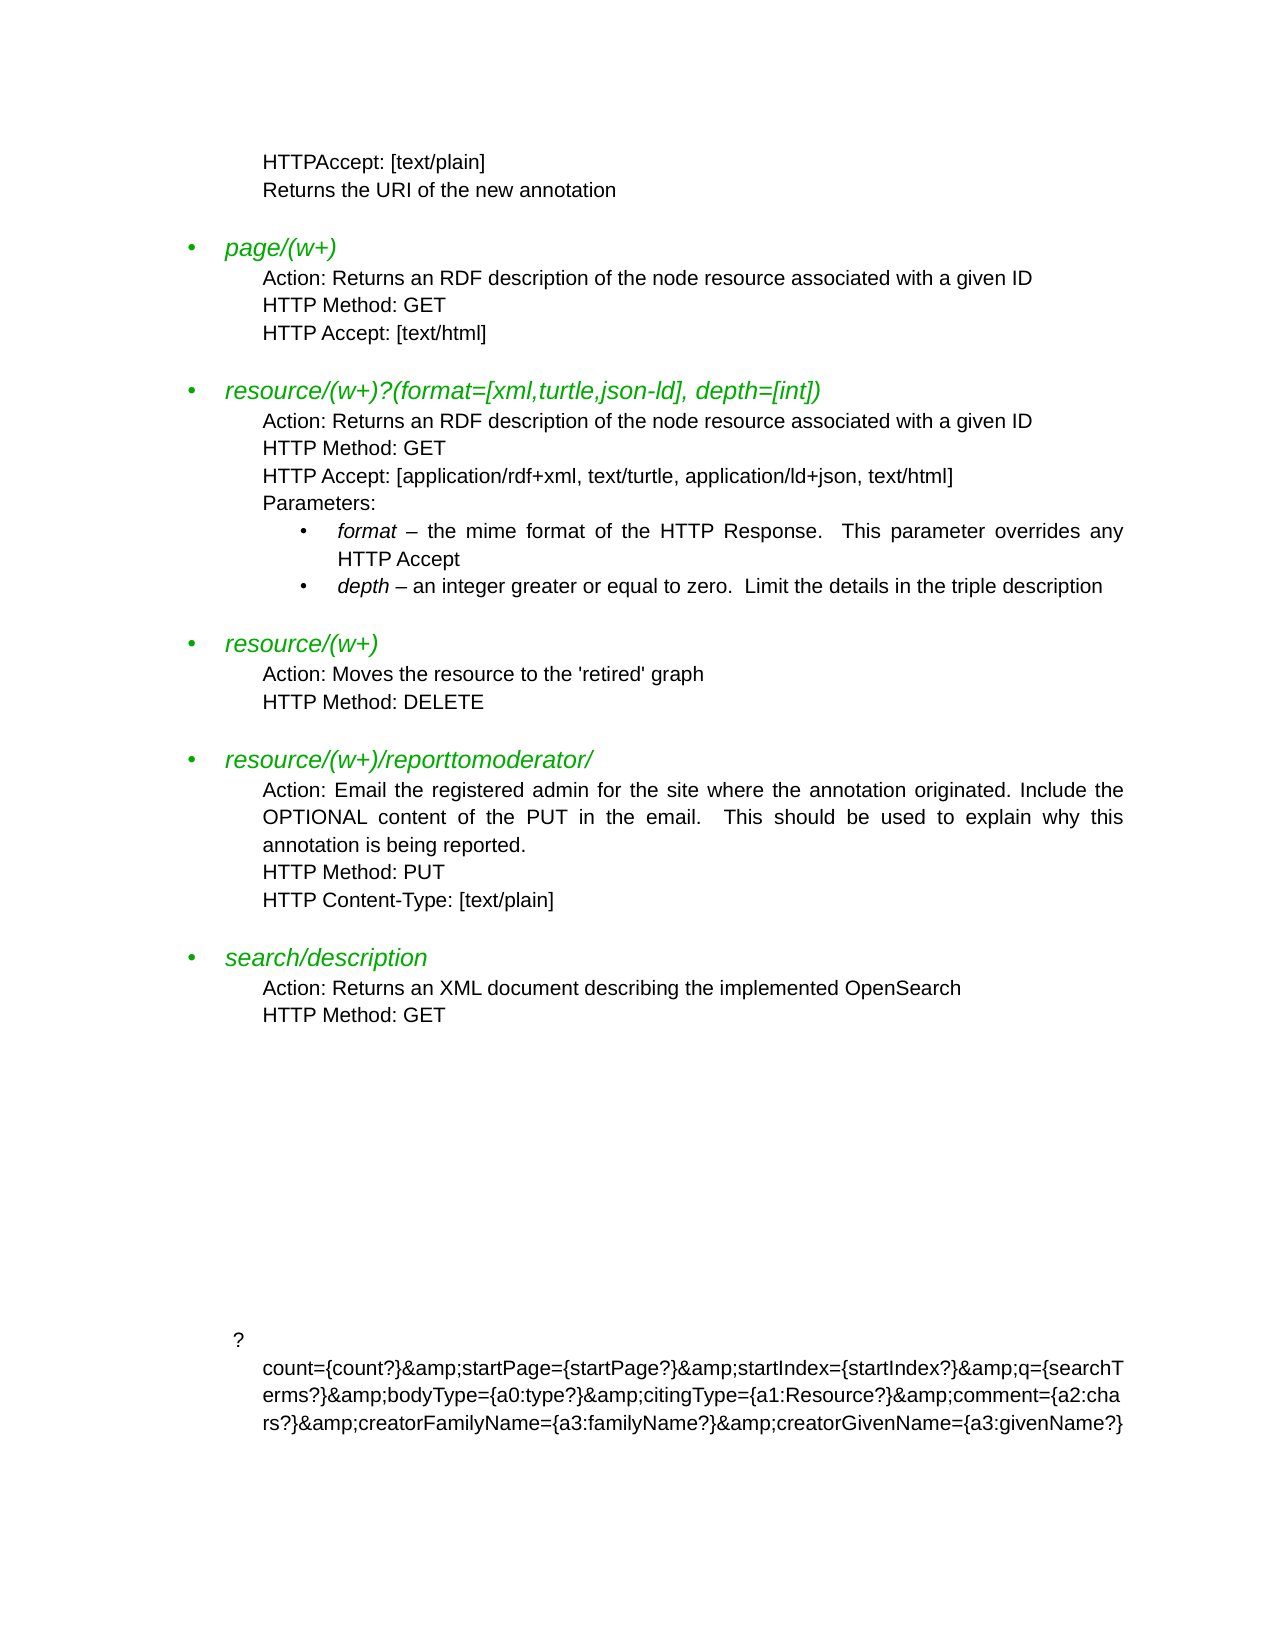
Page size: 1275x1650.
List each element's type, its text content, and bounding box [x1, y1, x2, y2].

list search/description [187, 943, 1125, 972]
list resource/(w+)?(format=[xml,turtle,json-ld], depth=[int]) [187, 376, 1125, 404]
list HTTPAccept: [text/plain] [225, 150, 1125, 174]
list page/(w+) [187, 232, 1125, 261]
list Parameters: [225, 491, 1125, 515]
text HTTP Method: GET [233, 1003, 1125, 1027]
list Action: Returns an RDF description of the node resource associated with a given ID [225, 409, 1125, 433]
list depth – an integer greater or equal to zero. Limit the details in the triple description [300, 574, 1125, 598]
list format – the mime format of the HTTP Response. This parameter overrides any HTTP Accept [300, 519, 1125, 570]
text ?count={count?}&amp;startPage={startPage?}&amp;startIndex={startIndex?}&amp;q={searchTerms?}&amp;bodyType={a0:type?}&amp;citingType={a1:Resource?}&amp;comment={a2:chars?}&amp;creatorFamilyName={a3:familyName?}&amp;creatorGivenName={a3:givenName?} [233, 1328, 1125, 1434]
list HTTP Method: PUT [225, 860, 1125, 884]
list HTTP Content-Type: [text/plain] [225, 888, 1125, 912]
list HTTP Method: DELETE [225, 689, 1125, 713]
list Action: Moves the resource to the 'retired' graph [225, 662, 1125, 686]
list HTTP Method: GET [225, 293, 1125, 317]
list HTTP Accept: [text/html] [225, 321, 1125, 344]
list HTTP Method: GET [225, 436, 1125, 460]
list HTTP Accept: [application/rdf+xml, text/turtle, application/ld+json, text/html] [225, 464, 1125, 488]
list Action: Returns an XML document describing the implemented OpenSearch [225, 976, 1125, 1000]
list resource/(w+)/reporttomoderator/ [187, 744, 1125, 773]
list Action: Email the registered admin for the site where the annotation originated. Include the OPTIONAL content of the PUT in the email. This should be used to explain why this annotation is being reported. [225, 778, 1125, 857]
list Action: Returns an RDF description of the node resource associated with a given ID [225, 266, 1125, 289]
list Returns the URI of the new annotation [225, 177, 1125, 201]
list resource/(w+) [187, 629, 1125, 658]
